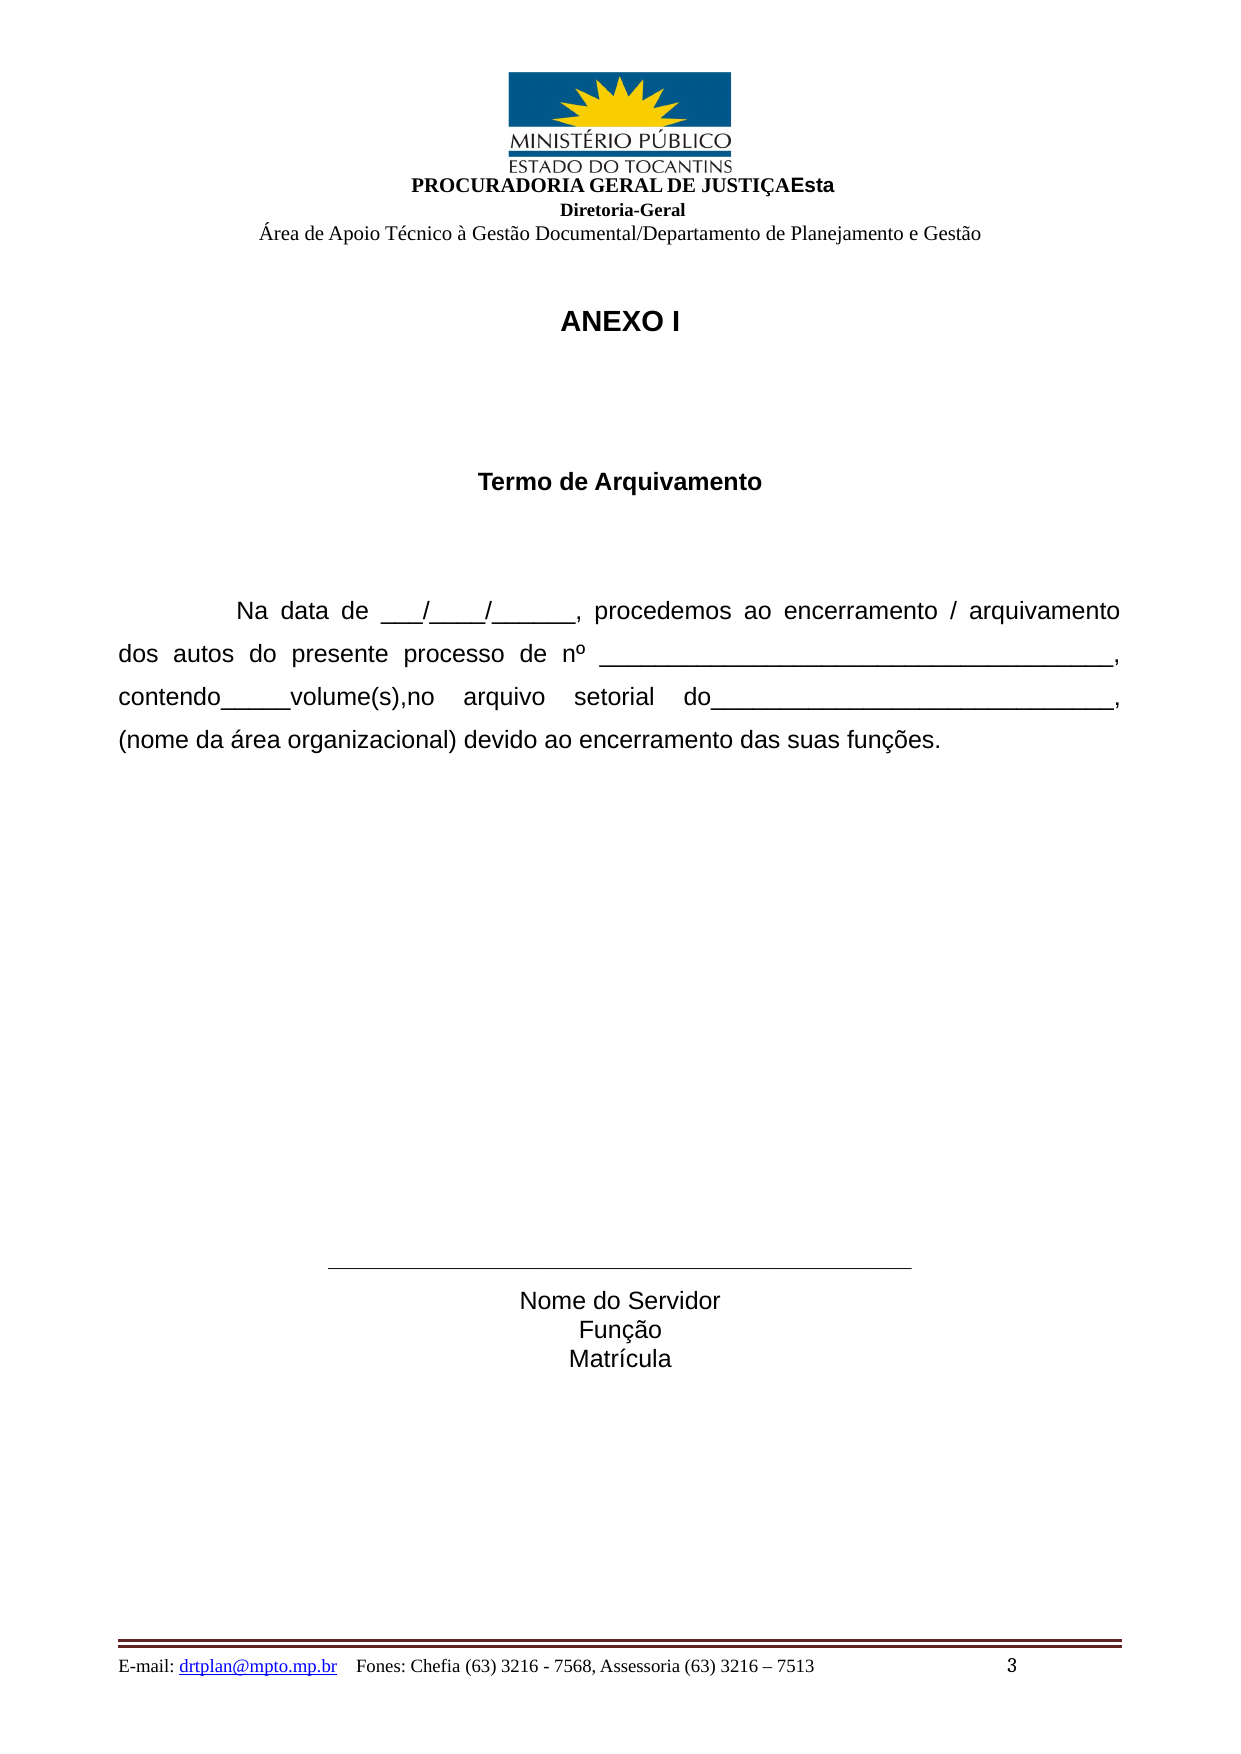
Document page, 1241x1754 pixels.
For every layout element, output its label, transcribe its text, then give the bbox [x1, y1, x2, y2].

picture [508, 72, 732, 173]
text Termo de Arquivamento [118, 467, 1122, 495]
text __________________________________________ [118, 1243, 1122, 1272]
subtitle ANEXO I [118, 304, 1122, 337]
text Nome do Servidor [118, 1286, 1122, 1315]
text Na data de ___/____/______, procedemos ao encerramento / arquivamento dos autos do presente processo de nº _____________________________________, contendo_____volume(s),no arquivo setorial do_____________________________,(nome da área organizacional) devido ao encerramento das suas funções. [118, 596, 1122, 754]
text Função [118, 1315, 1122, 1343]
text Matrícula [118, 1343, 1122, 1372]
